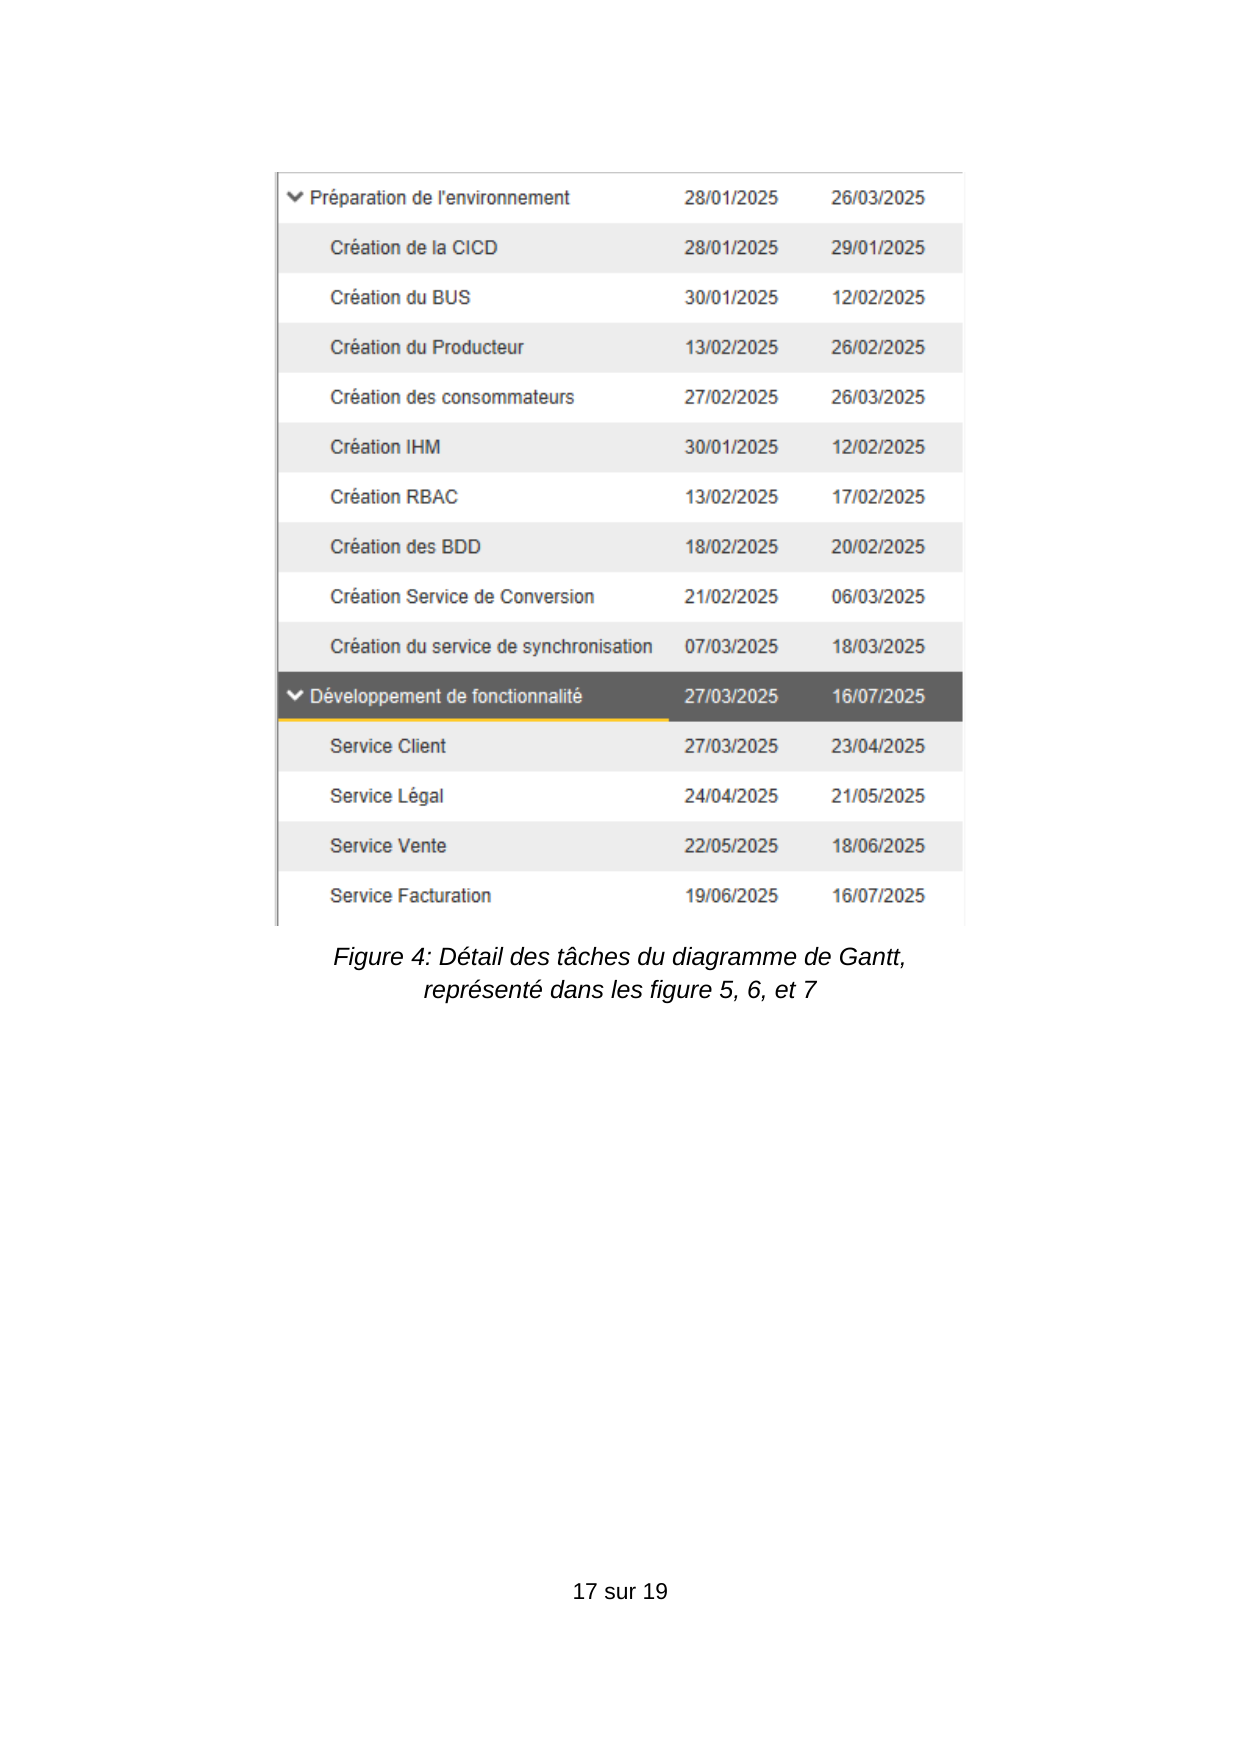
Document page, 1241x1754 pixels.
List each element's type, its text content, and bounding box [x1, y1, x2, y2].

text Figure 4: Détail des tâches du diagramme de Gantt, représenté dans les figure 5, 6, et 7 [275, 926, 966, 1004]
picture [274, 172, 966, 926]
